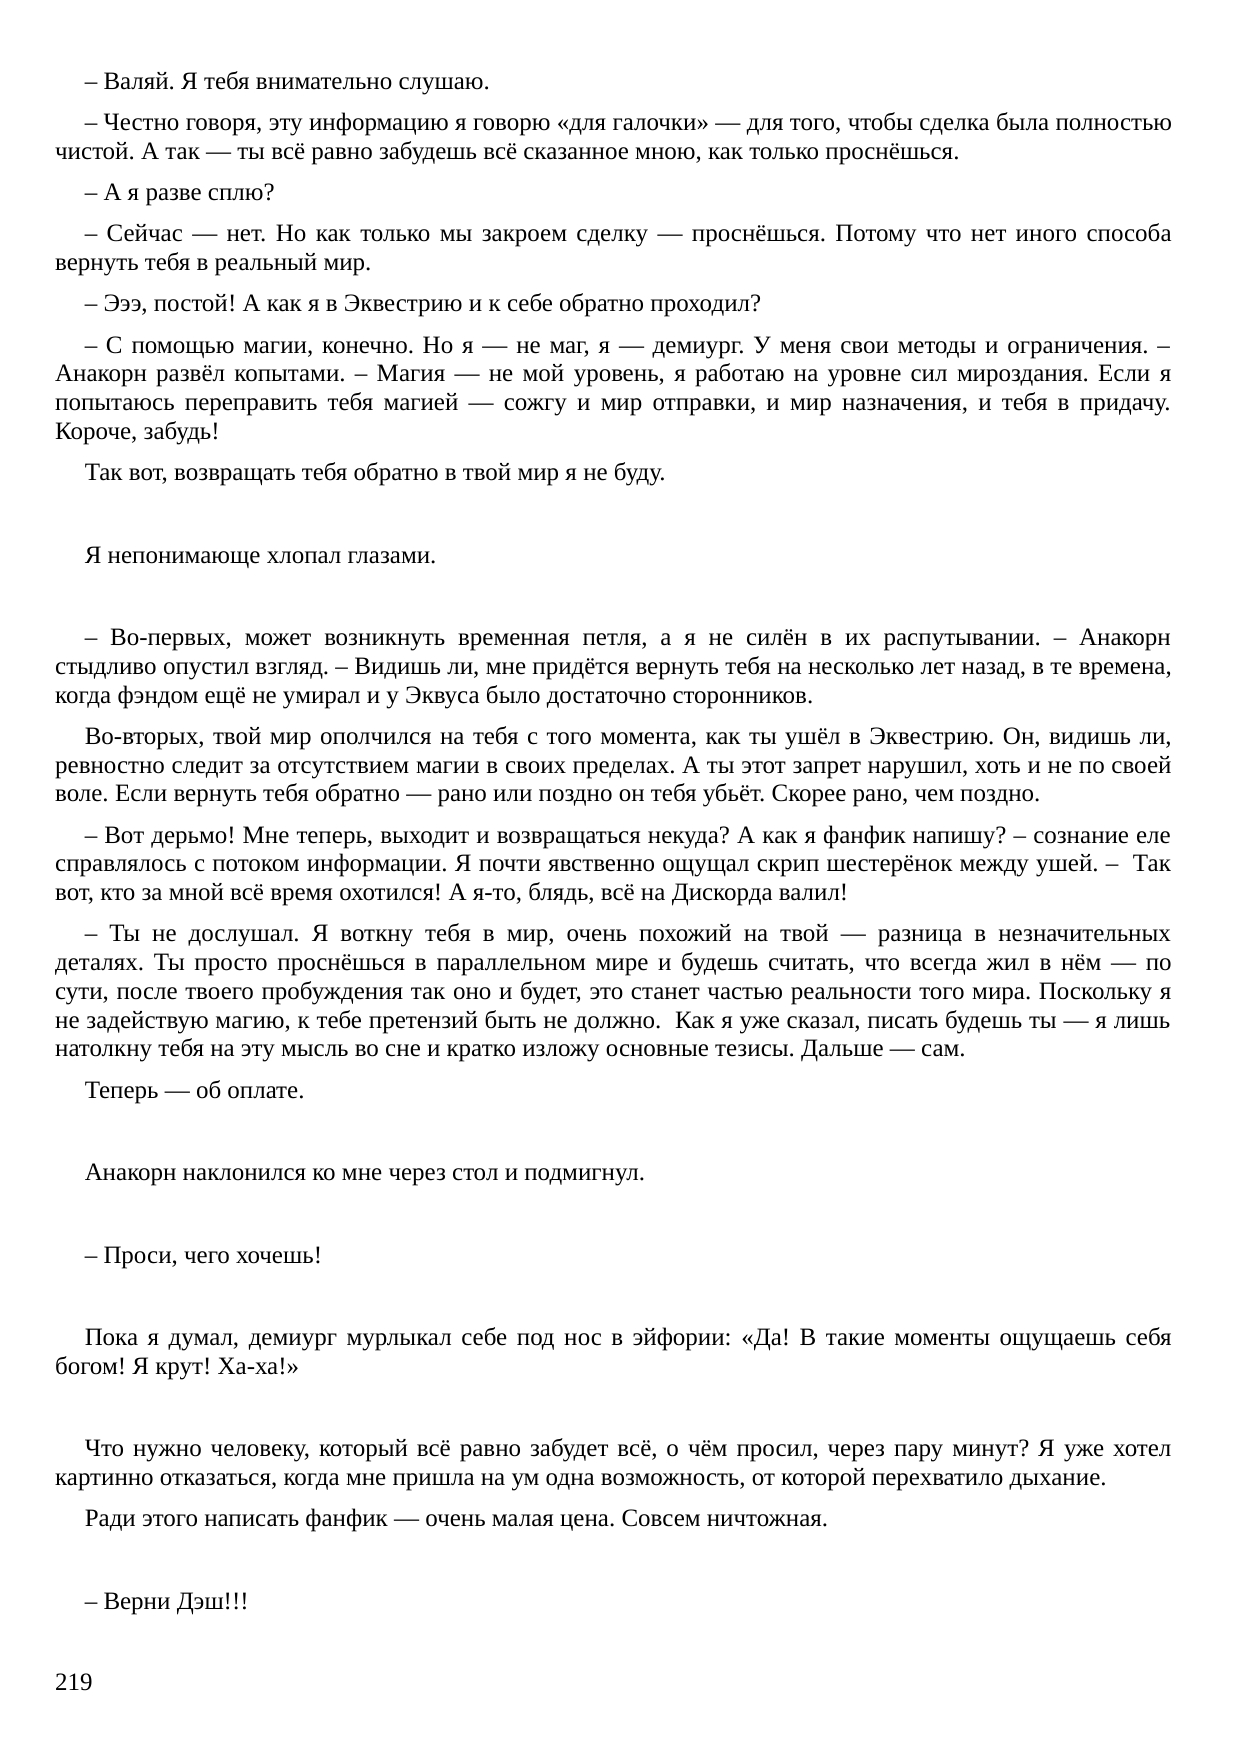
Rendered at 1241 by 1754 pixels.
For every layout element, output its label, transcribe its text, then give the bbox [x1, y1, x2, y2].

text – Проси, чего хочешь! [55, 1240, 1173, 1268]
text – С помощью магии, конечно. Но я — не маг, я — демиург. У меня свои методы и ограничения. – Анакорн развёл копытами. – Магия — не мой уровень, я работаю на уровне сил мироздания. Если я попытаюсь переправить тебя магией — сожгу и мир отправки, и мир назначения, и тебя в придачу. Короче, забудь! [55, 330, 1173, 445]
text – Сейчас — нет. Но как только мы закроем сделку — проснёшься. Потому что нет иного способа вернуть тебя в реальный мир. [55, 218, 1173, 276]
text Я непонимающе хлопал глазами. [55, 540, 1173, 568]
text – Ты не дослушал. Я воткну тебя в мир, очень похожий на твой — разница в незначительных деталях. Ты просто проснёшься в параллельном мире и будешь считать, что всегда жил в нём — по сути, после твоего пробуждения так оно и будет, это станет частью реальности того мира. Поскольку я не задействую магию, к тебе претензий быть не должно. Как я уже сказал, писать будешь ты — я лишь натолкну тебя на эту мысль во сне и кратко изложу основные тезисы. Дальше — сам. [55, 918, 1173, 1062]
text – Верни Дэш!!! [55, 1586, 1173, 1615]
text – Вот дерьмо! Мне теперь, выходит и возвращаться некуда? А как я фанфик напишу? – сознание еле справлялось с потоком информации. Я почти явственно ощущал скрип шестерёнок между ушей. – Так вот, кто за мной всё время охотился! А я-то, блядь, всё на Дискорда валил! [55, 820, 1173, 906]
text – Во-первых, может возникнуть временная петля, а я не силён в их распутывании. – Анакорн стыдливо опустил взгляд. – Видишь ли, мне придётся вернуть тебя на несколько лет назад, в те времена, когда фэндом ещё не умирал и у Эквуса было достаточно сторонников. [55, 622, 1173, 708]
text Во-вторых, твой мир ополчился на тебя с того момента, как ты ушёл в Эквестрию. Он, видишь ли, ревностно следит за отсутствием магии в своих пределах. А ты этот запрет нарушил, хоть и не по своей воле. Если вернуть тебя обратно — рано или поздно он тебя убьёт. Скорее рано, чем поздно. [55, 721, 1173, 807]
text Ради этого написать фанфик — очень малая цена. Совсем ничтожная. [55, 1503, 1173, 1532]
text – А я разве сплю? [55, 177, 1173, 206]
text Теперь — об оплате. [55, 1075, 1173, 1103]
text – Честно говоря, эту информацию я говорю «для галочки» — для того, чтобы сделка была полностью чистой. А так — ты всё равно забудешь всё сказанное мною, как только проснёшься. [55, 107, 1173, 165]
text – Эээ, постой! А как я в Эквестрию и к себе обратно проходил? [55, 288, 1173, 317]
text – Валяй. Я тебя внимательно слушаю. [55, 66, 1173, 95]
text Пока я думал, демиург мурлыкал себе под нос в эйфории: «Да! В такие моменты ощущаешь себя богом! Я крут! Ха-ха!» [55, 1322, 1173, 1380]
text Анакорн наклонился ко мне через стол и подмигнул. [55, 1157, 1173, 1186]
text Так вот, возвращать тебя обратно в твой мир я не буду. [55, 457, 1173, 486]
text Что нужно человеку, который всё равно забудет всё, о чём просил, через пару минут? Я уже хотел картинно отказаться, когда мне пришла на ум одна возможность, от которой перехватило дыхание. [55, 1433, 1173, 1491]
